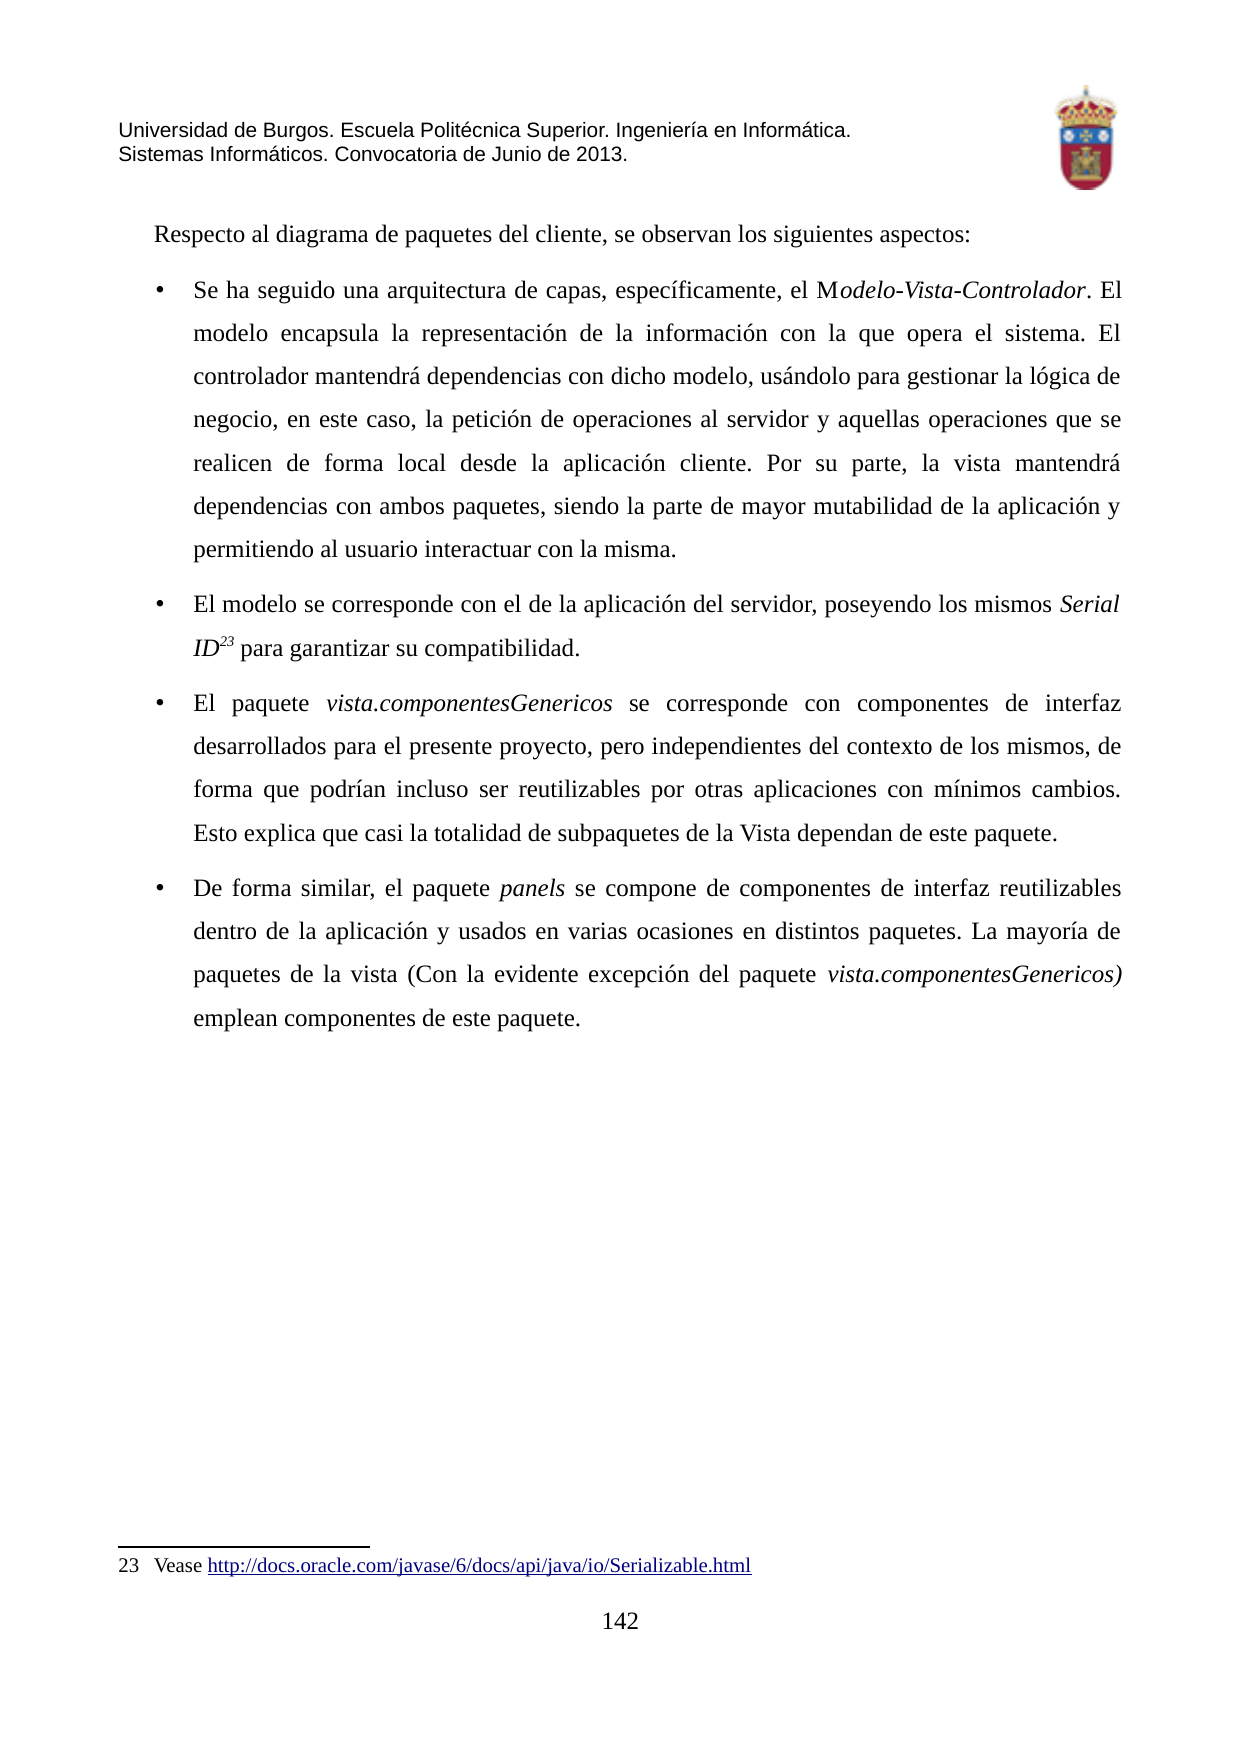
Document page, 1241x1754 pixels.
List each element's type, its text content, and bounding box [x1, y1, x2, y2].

list Se ha seguido una arquitectura de capas, específicamente, el Modelo-Vista-Controlador. El modelo encapsula la representación de la información con la que opera el sistema. El controlador mantendrá dependencias con dicho modelo, usándolo para gestionar la lógica de negocio, en este caso, la petición de operaciones al servidor y aquellas operaciones que se realicen de forma local desde la aplicación cliente. Por su parte, la vista mantendrá dependencias con ambos paquetes, siendo la parte de mayor mutabilidad de la aplicación y permitiendo al usuario interactuar con la misma. [156, 275, 1122, 563]
picture [1053, 85, 1120, 190]
list El paquete vista.componentesGenericos se corresponde con componentes de interfaz desarrollados para el presente proyecto, pero independientes del contexto de los mismos, de forma que podrían incluso ser reutilizables por otras aplicaciones con mínimos cambios. Esto explica que casi la totalidad de subpaquetes de la Vista dependan de este paquete. [156, 688, 1122, 846]
list El modelo se corresponde con el de la aplicación del servidor, poseyendo los mismos Serial ID para garantizar su compatibilidad. [156, 589, 1122, 661]
text Respecto al diagrama de paquetes del cliente, se observan los siguientes aspectos: [118, 219, 1122, 248]
list De forma similar, el paquete panels se compone de componentes de interfaz reutilizables dentro de la aplicación y usados en varias ocasiones en distintos paquetes. La mayoría de paquetes de la vista (Con la evidente excepción del paquete vista.componentesGenericos) emplean componentes de este paquete. [156, 873, 1122, 1031]
list Vease http://docs.oracle.com/javase/6/docs/api/java/io/Serializable.html [118, 1553, 1122, 1577]
